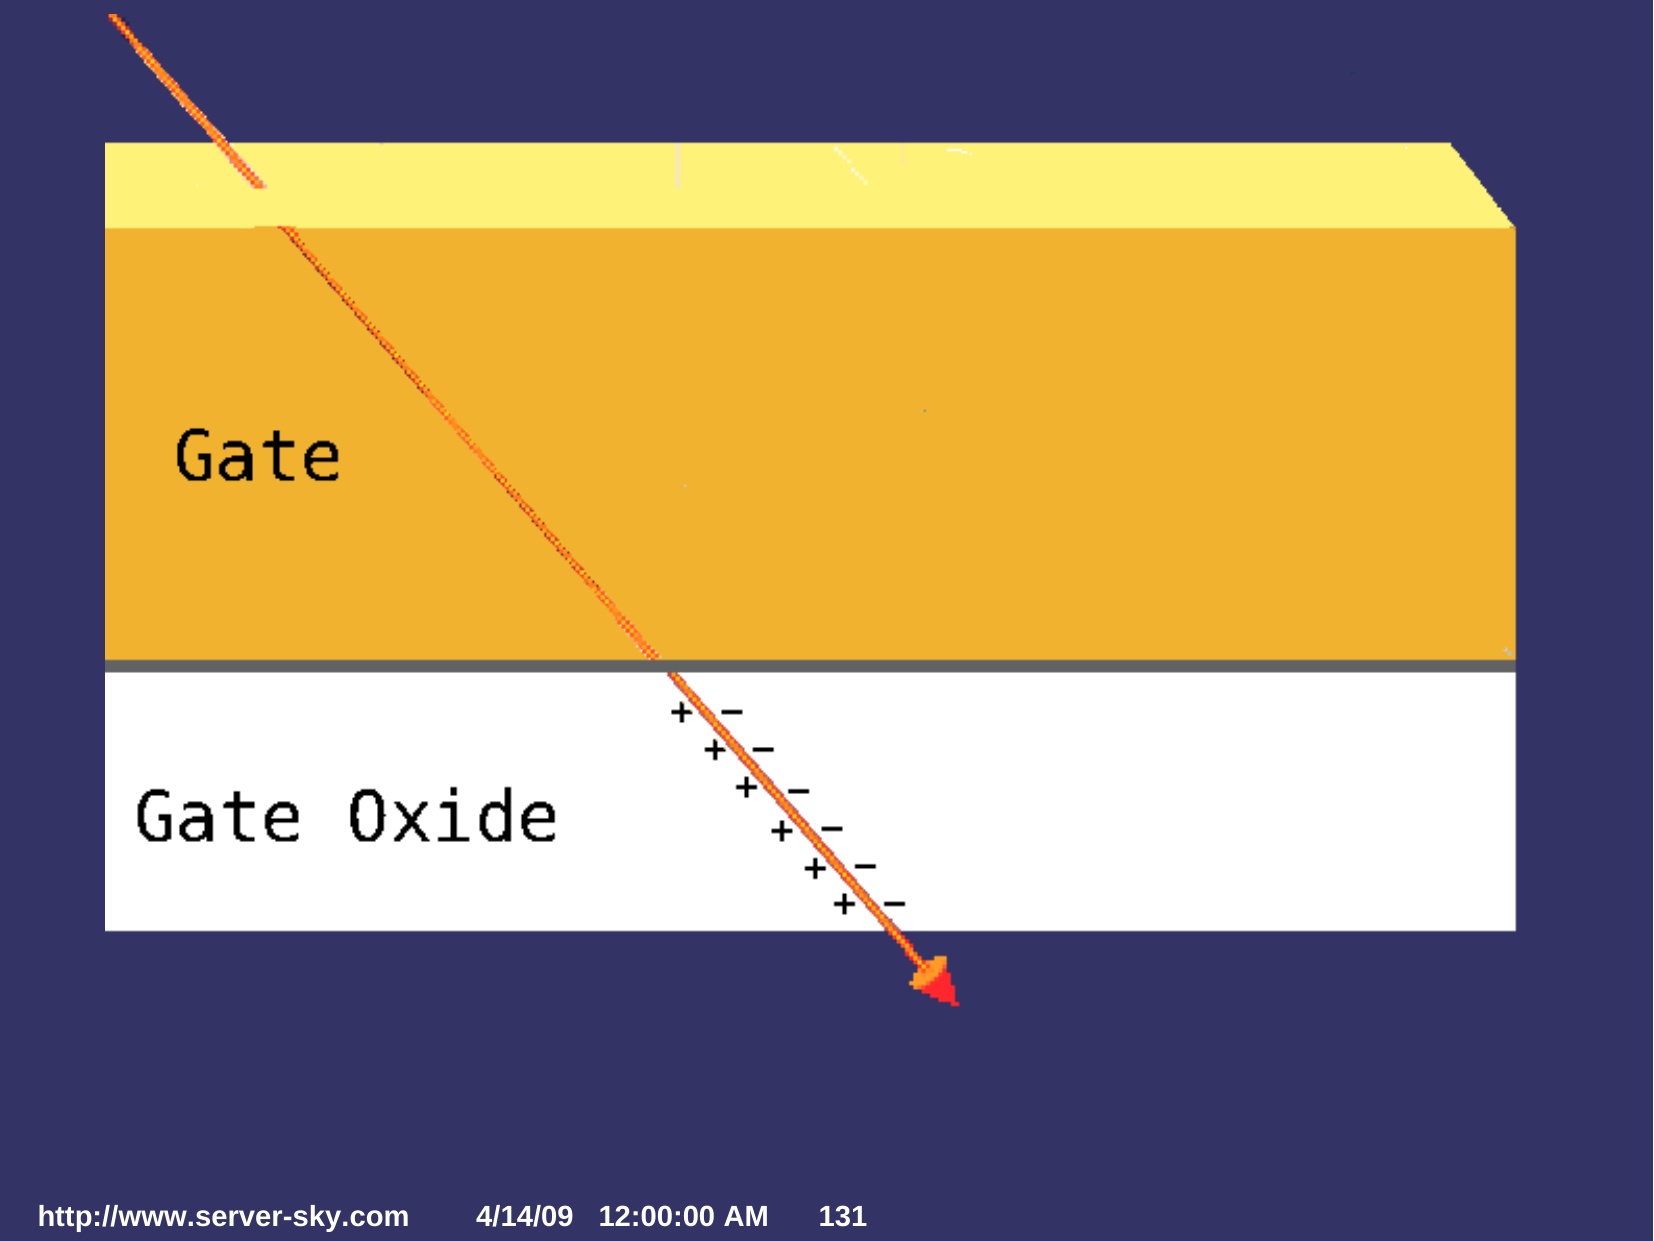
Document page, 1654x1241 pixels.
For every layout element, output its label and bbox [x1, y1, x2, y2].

picture [105, 14, 1606, 1015]
